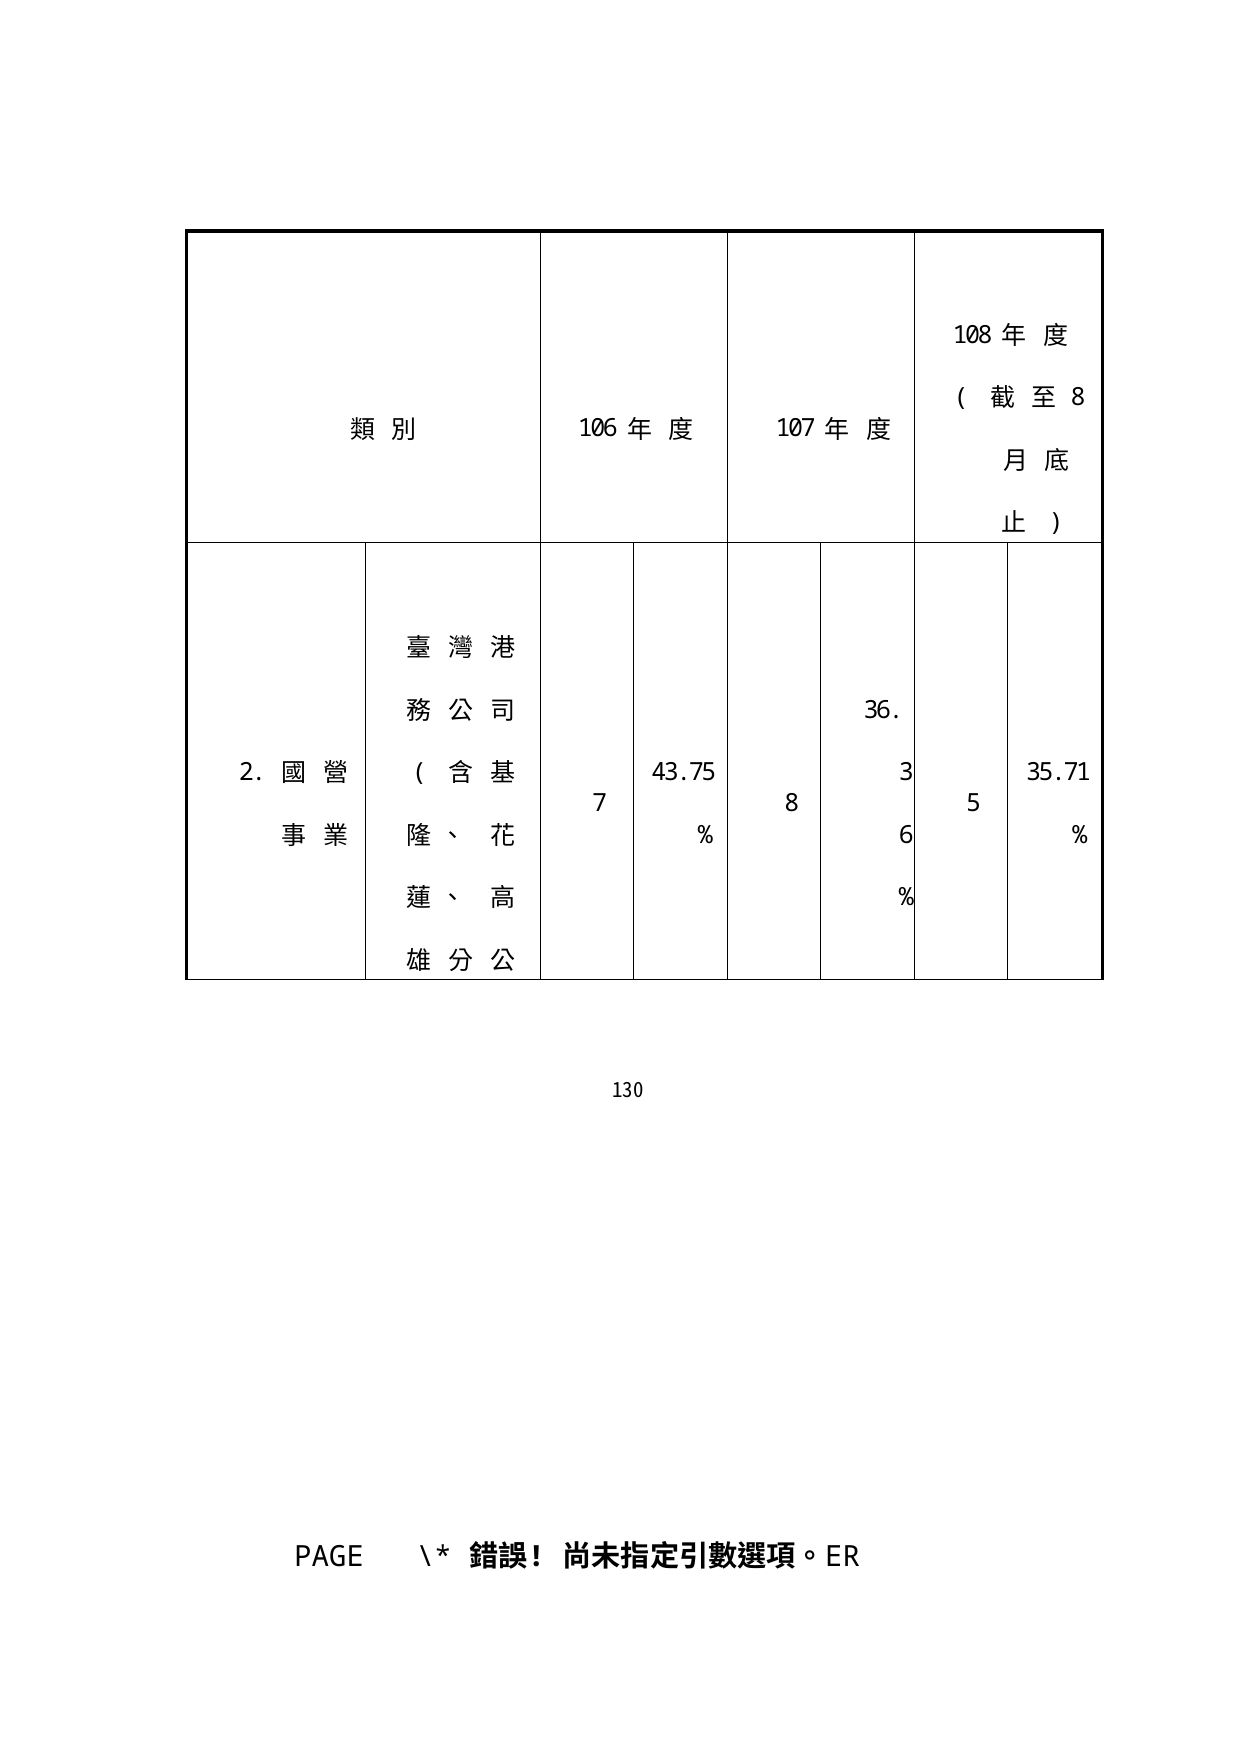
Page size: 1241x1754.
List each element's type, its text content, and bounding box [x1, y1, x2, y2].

table_header 106年度 [541, 233, 727, 542]
table_header 107年度 [728, 233, 914, 542]
table_header 類別 [188, 233, 540, 542]
table_cell 35.71% [1008, 543, 1101, 979]
table_cell 36.36% [821, 543, 914, 979]
table_cell 43.75% [634, 543, 727, 979]
table_header 108年度 (截至8月底止) [915, 233, 1101, 542]
table_cell 臺灣港務公司(含基隆、花蓮、高雄分公 [366, 543, 540, 979]
table_cell 7 [541, 543, 633, 979]
table_cell 8 [728, 543, 820, 979]
table_cell 2.國營事業 [188, 543, 365, 979]
table_cell 5 [915, 543, 1007, 979]
